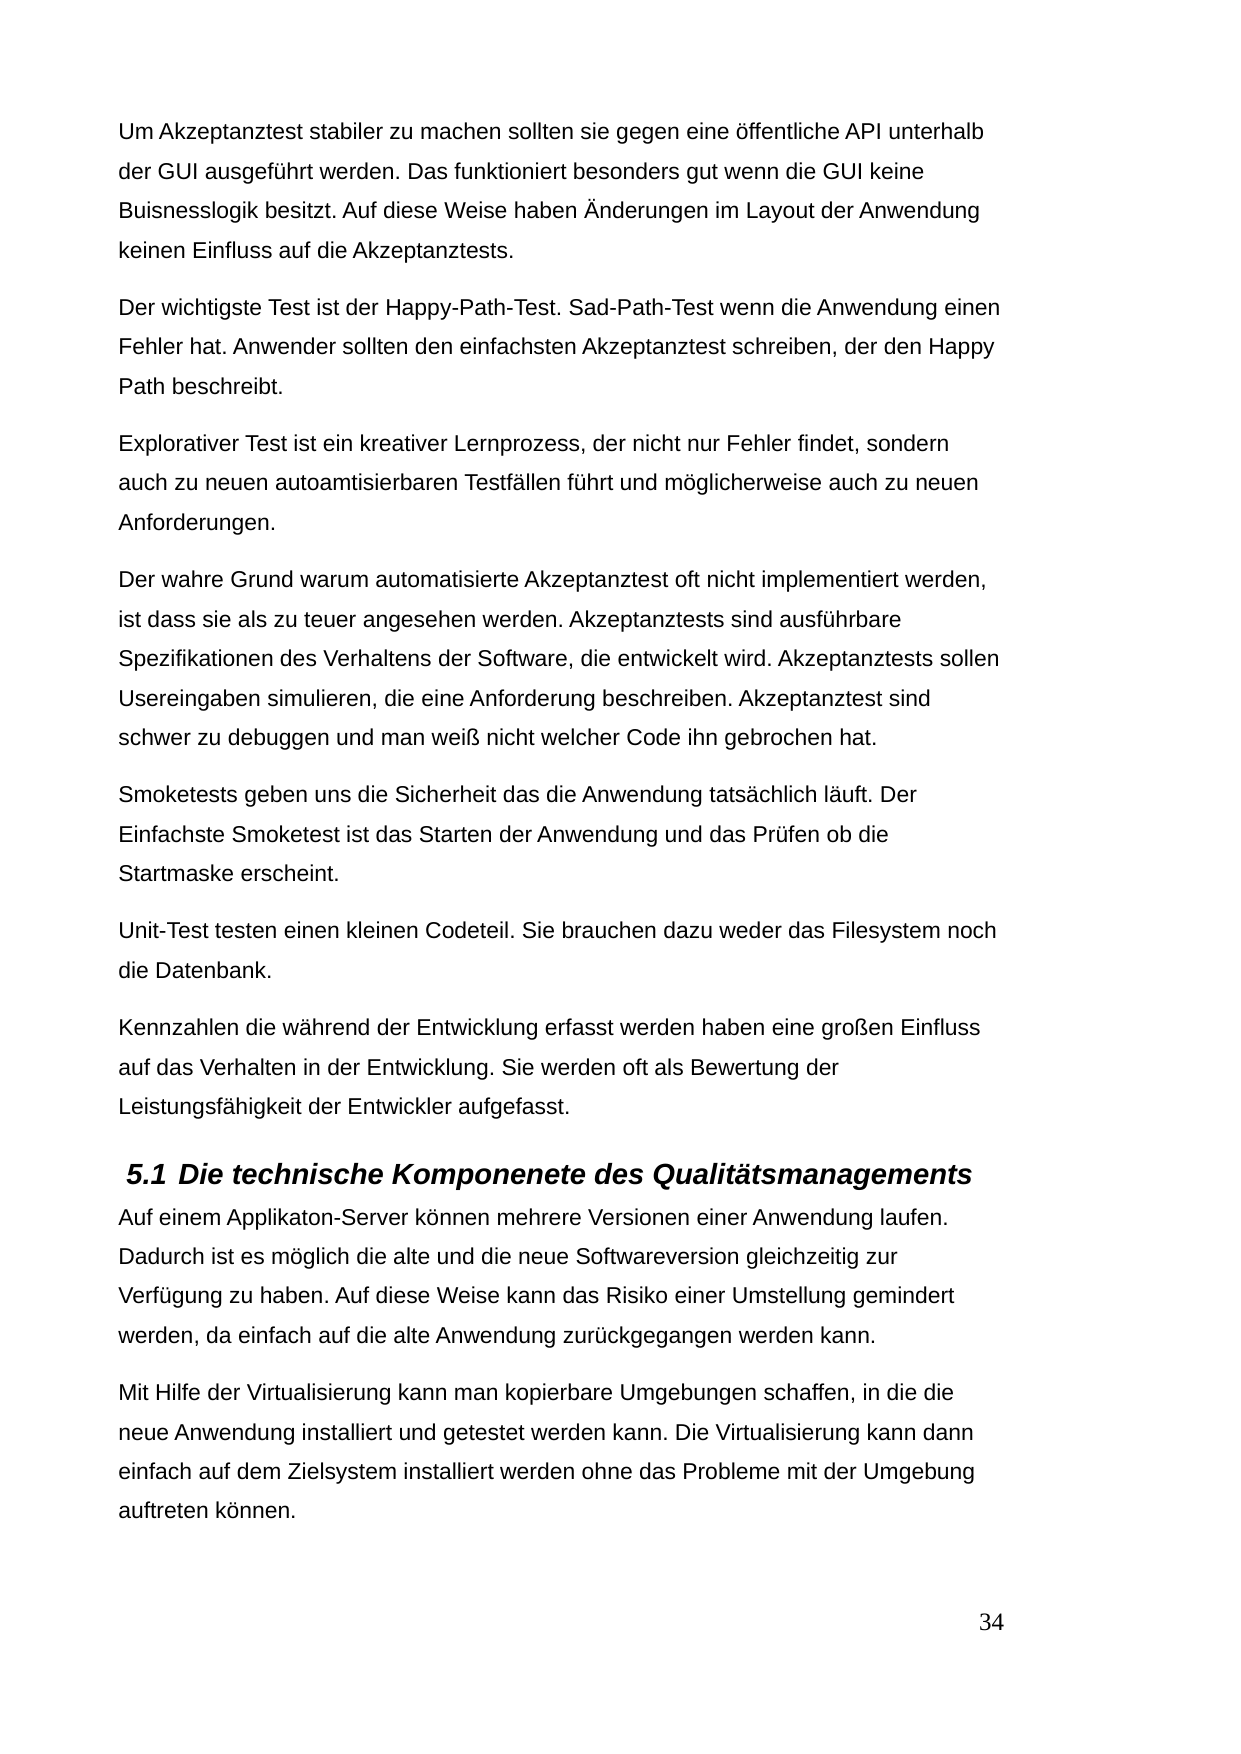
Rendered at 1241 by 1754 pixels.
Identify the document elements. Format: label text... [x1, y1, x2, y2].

text Kennzahlen die während der Entwicklung erfasst werden haben eine großen Einfluss auf das Verhalten in der Entwicklung. Sie werden oft als Bewertung der Leistungsfähigkeit der Entwickler aufgefasst. [118, 1014, 1004, 1119]
text Explorativer Test ist ein kreativer Lernprozess, der nicht nur Fehler findet, sondern auch zu neuen autoamtisierbaren Testfällen führt und möglicherweise auch zu neuen Anforderungen. [118, 430, 1004, 535]
text Auf einem Applikaton-Server können mehrere Versionen einer Anwendung laufen. Dadurch ist es möglich die alte und die neue Softwareversion gleichzeitig zur Verfügung zu haben. Auf diese Weise kann das Risiko einer Umstellung gemindert werden, da einfach auf die alte Anwendung zurückgegangen werden kann. [118, 1203, 1004, 1348]
text Der wichtigste Test ist der Happy-Path-Test. Sad-Path-Test wenn die Anwendung einen Fehler hat. Anwender sollten den einfachsten Akzeptanztest schreiben, der den Happy Path beschreibt. [118, 294, 1004, 399]
text Der wahre Grund warum automatisierte Akzeptanztest oft nicht implementiert werden, ist dass sie als zu teuer angesehen werden. Akzeptanztests sind ausführbare Spezifikationen des Verhaltens der Software, die entwickelt wird. Akzeptanztests sollen Usereingaben simulieren, die eine Anforderung beschreiben. Akzeptanztest sind schwer zu debuggen und man weiß nicht welcher Code ihn gebrochen hat. [118, 566, 1004, 750]
text Smoketests geben uns die Sicherheit das die Anwendung tatsächlich läuft. Der Einfachste Smoketest ist das Starten der Anwendung und das Prüfen ob die Startmaske erscheint. [118, 781, 1004, 886]
subtitle Die technische Komponenete des Qualitätsmanagements [118, 1157, 1004, 1191]
text Mit Hilfe der Virtualisierung kann man kopierbare Umgebungen schaffen, in die die neue Anwendung installiert und getestet werden kann. Die Virtualisierung kann dann einfach auf dem Zielsystem installiert werden ohne das Probleme mit der Umgebung auftreten können. [118, 1379, 1004, 1524]
text Um Akzeptanztest stabiler zu machen sollten sie gegen eine öffentliche API unterhalb der GUI ausgeführt werden. Das funktioniert besonders gut wenn die GUI keine Buisnesslogik besitzt. Auf diese Weise haben Änderungen im Layout der Anwendung keinen Einfluss auf die Akzeptanztests. [118, 118, 1004, 263]
text Unit-Test testen einen kleinen Codeteil. Sie brauchen dazu weder das Filesystem noch die Datenbank. [118, 917, 1004, 983]
